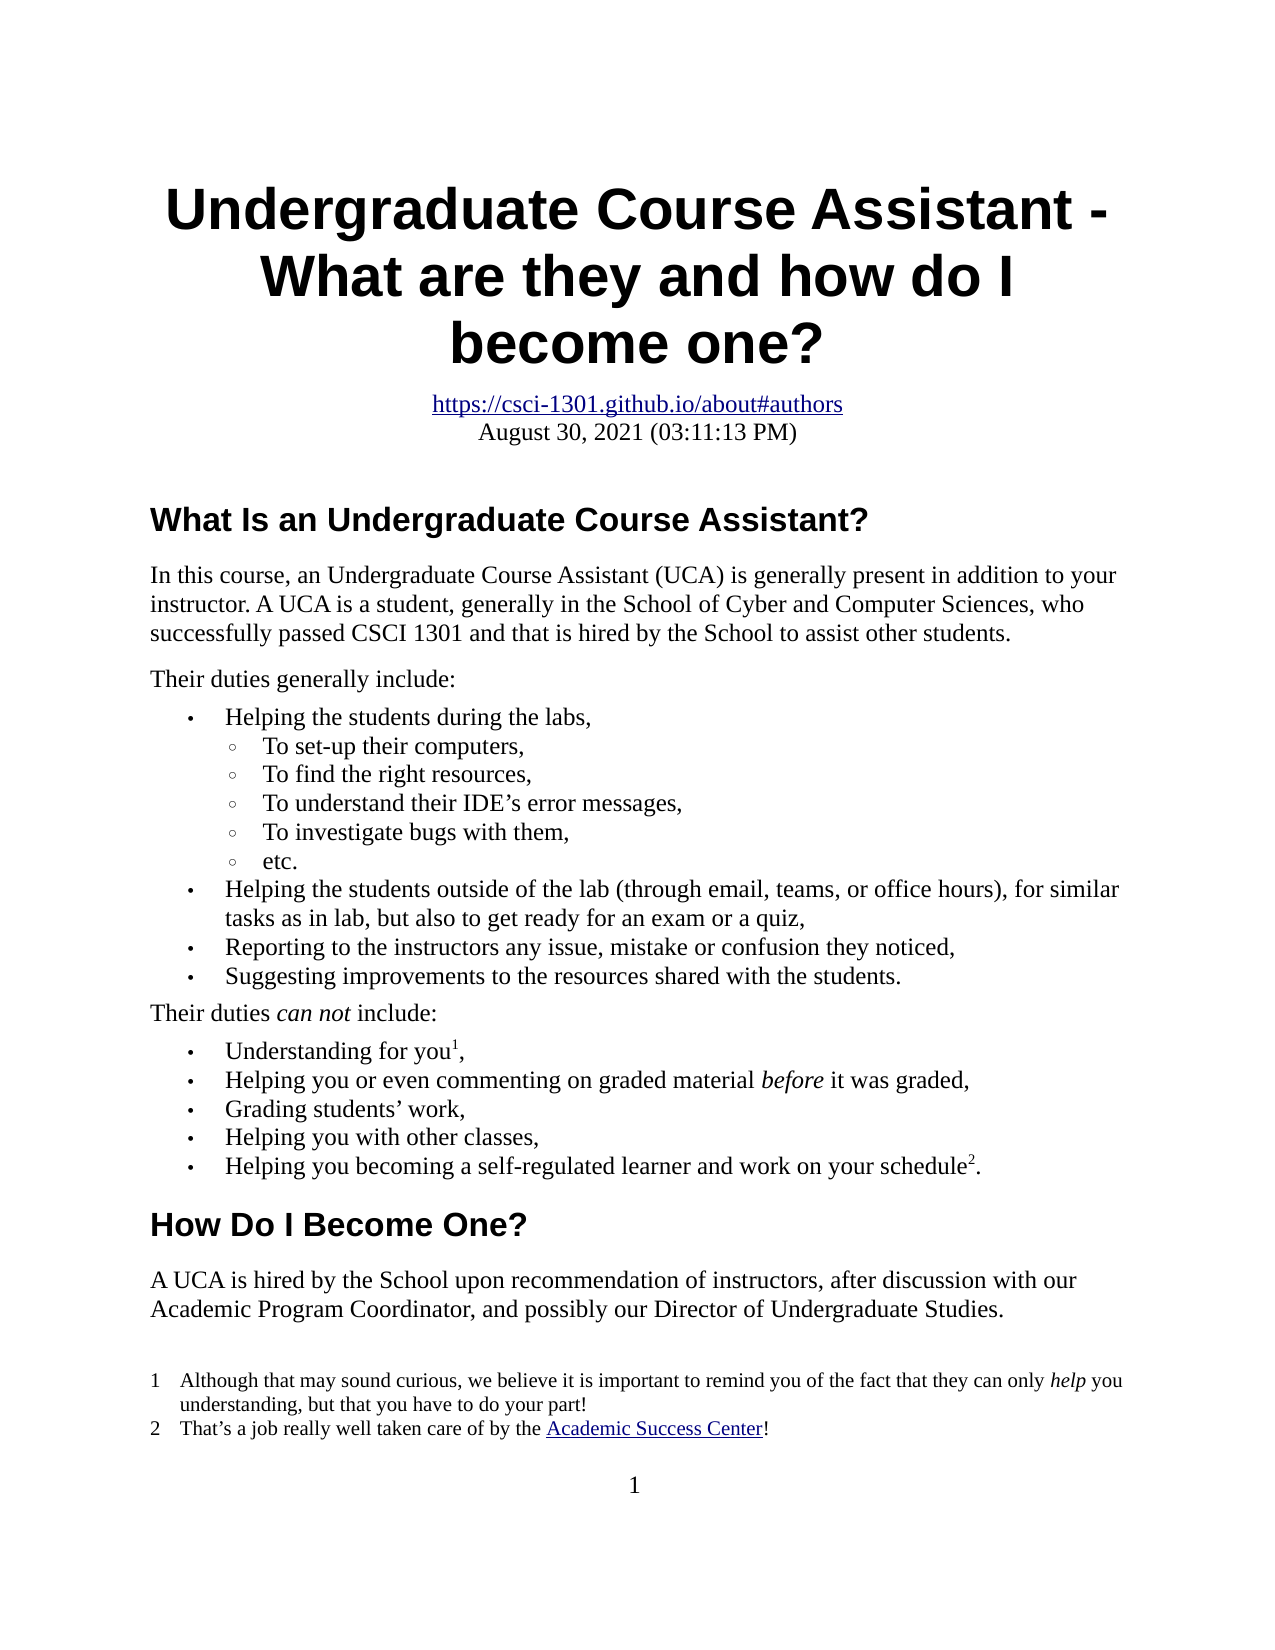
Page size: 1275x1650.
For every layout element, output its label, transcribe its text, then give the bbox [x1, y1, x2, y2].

list Helping you or even commenting on graded material before it was graded, [187, 1065, 1125, 1094]
text In this course, an Undergraduate Course Assistant (UCA) is generally present in addition to your instructor. A UCA is a student, generally in the School of Cyber and Computer Sciences, who successfully passed CSCI 1301 and that is hired by the School to assist other students. [150, 560, 1125, 646]
text August 30, 2021 (03:11:13 PM) [150, 417, 1125, 446]
text https://csci-1301.github.io/about#authors [150, 389, 1125, 417]
list Although that may sound curious, we believe it is important to remind you of the fact that they can only help you understanding, but that you have to do your part! [150, 1368, 1125, 1416]
list Suggesting improvements to the resources shared with the students. [187, 961, 1125, 989]
list Reporting to the instructors any issue, mistake or confusion they noticed, [187, 932, 1125, 961]
list That’s a job really well taken care of by the Academic Success Center! [150, 1416, 1125, 1440]
list etc. [225, 846, 1125, 874]
text Their duties generally include: [150, 664, 1125, 693]
subtitle What Is an Undergraduate Course Assistant? [150, 500, 1125, 539]
list Helping the students during the labs, [187, 702, 1125, 731]
list To set-up their computers, [225, 731, 1125, 759]
list Helping you with other classes, [187, 1122, 1125, 1151]
title Undergraduate Course Assistant - What are they and how do I become one? [150, 175, 1125, 376]
list To investigate bugs with them, [225, 817, 1125, 846]
text A UCA is hired by the School upon recommendation of instructors, after discussion with our Academic Program Coordinator, and possibly our Director of Undergraduate Studies. [150, 1265, 1125, 1322]
list Helping the students outside of the lab (through email, teams, or office hours), for similar tasks as in lab, but also to get ready for an exam or a quiz, [187, 874, 1125, 932]
list Understanding for you, [187, 1036, 1125, 1065]
list Grading students’ work, [187, 1094, 1125, 1122]
text Their duties can not include: [150, 998, 1125, 1027]
list Helping you becoming a self-regulated learner and work on your schedule. [187, 1151, 1125, 1180]
subtitle How Do I Become One? [150, 1205, 1125, 1243]
list To understand their IDE’s error messages, [225, 788, 1125, 817]
list To find the right resources, [225, 759, 1125, 788]
